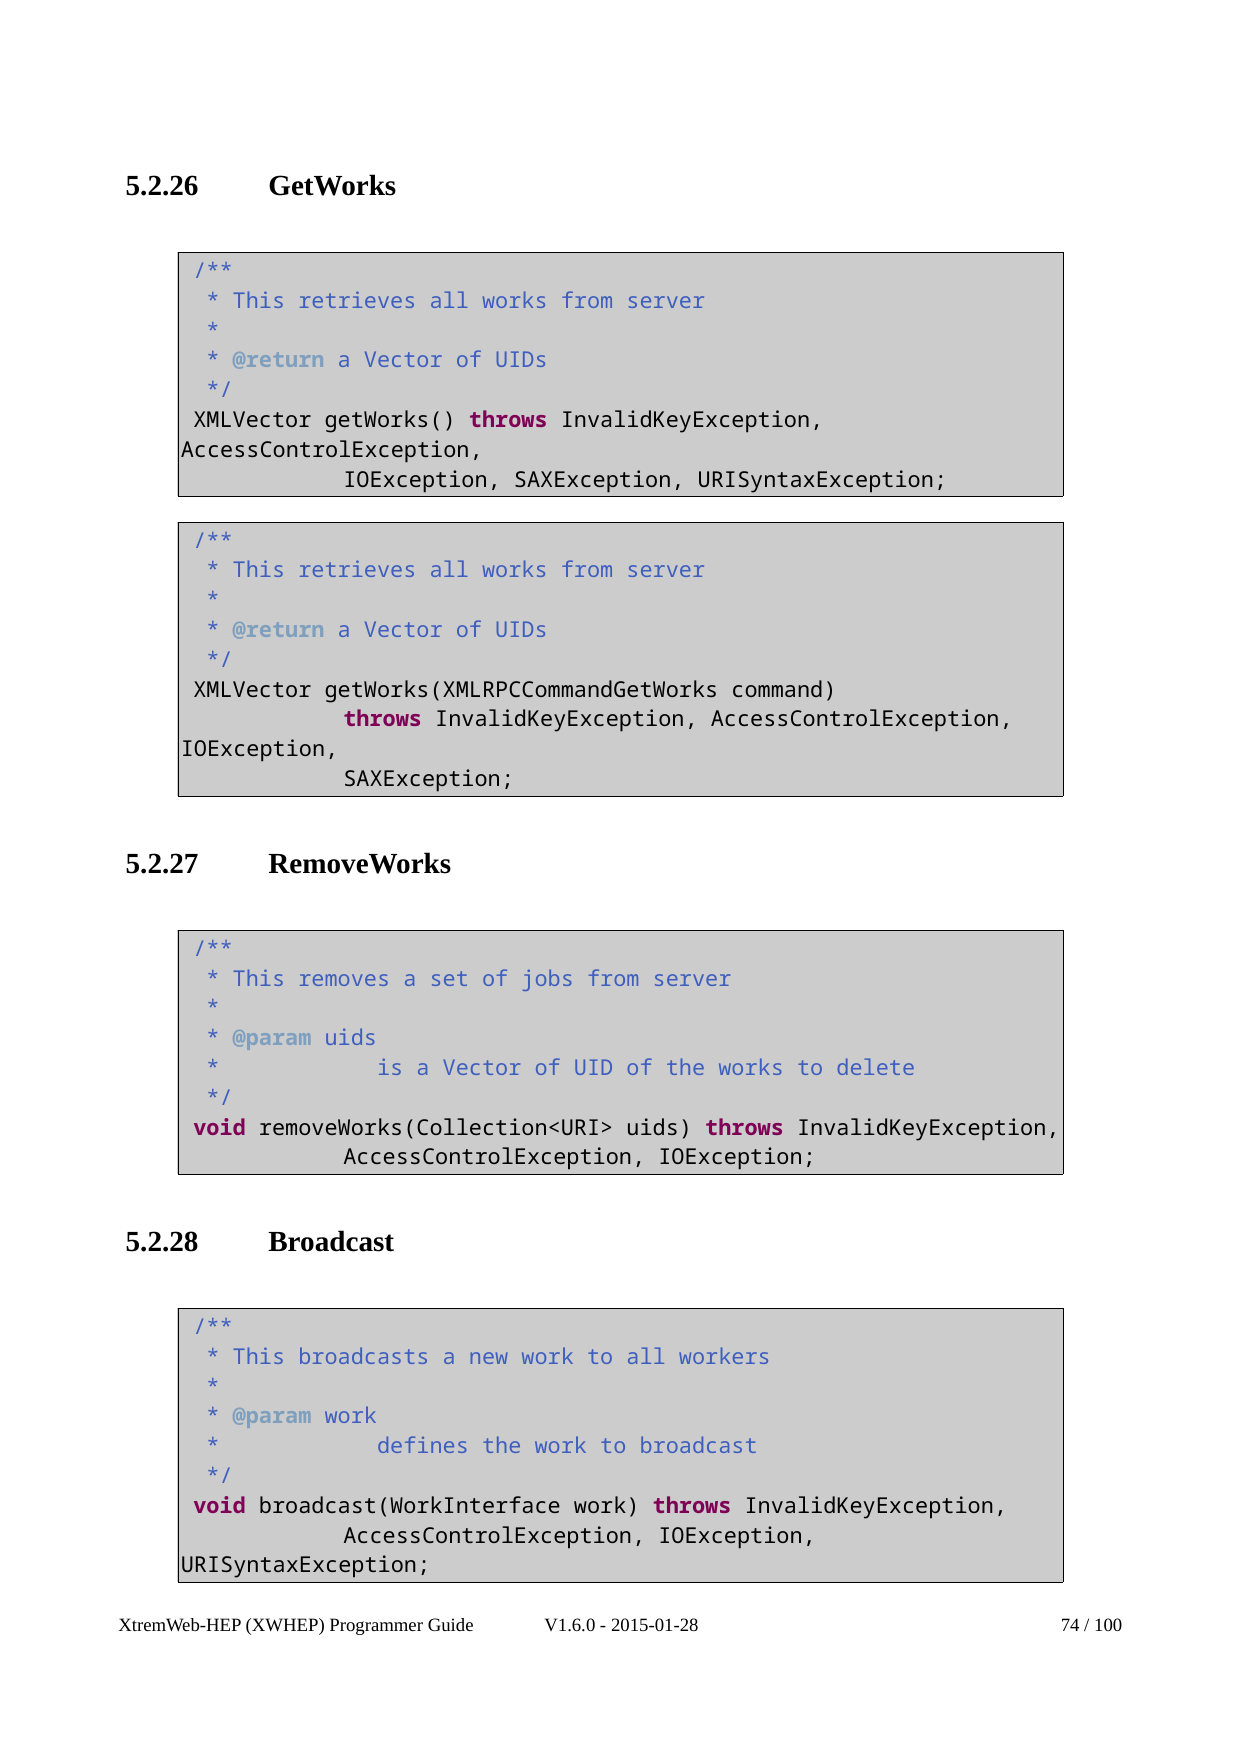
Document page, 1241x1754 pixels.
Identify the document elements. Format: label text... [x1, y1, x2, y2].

subtitle GetWorks [118, 168, 1122, 202]
text AccessControlException, IOException; [179, 1138, 1063, 1174]
text * @return a Vector of UIDs [179, 611, 1063, 641]
text */ [179, 1079, 1063, 1108]
text /** [179, 931, 1063, 959]
text */ [179, 1457, 1063, 1487]
text /** [179, 1309, 1063, 1338]
text void broadcast(WorkInterface work) throws InvalidKeyException, [179, 1487, 1063, 1517]
text /** [179, 523, 1063, 551]
text * [179, 581, 1063, 611]
text * @return a Vector of UIDs [179, 341, 1063, 371]
text void removeWorks(Collection<URI> uids) throws InvalidKeyException, [179, 1108, 1063, 1138]
text * @param work [179, 1397, 1063, 1427]
subtitle RemoveWorks [118, 846, 1122, 879]
text XMLVector getWorks() throws InvalidKeyException, AccessControlException, [179, 401, 1063, 461]
text * [179, 989, 1063, 1019]
text * This retrieves all works from server [179, 282, 1063, 312]
text * [179, 312, 1063, 341]
text */ [179, 371, 1063, 401]
text SAXException; [179, 760, 1063, 796]
text * defines the work to broadcast [179, 1427, 1063, 1457]
text * @param uids [179, 1019, 1063, 1049]
text throws InvalidKeyException, AccessControlException, IOException, [179, 700, 1063, 760]
text * This broadcasts a new work to all workers [179, 1338, 1063, 1368]
text */ [179, 641, 1063, 671]
text /** [179, 253, 1063, 282]
text * This retrieves all works from server [179, 551, 1063, 581]
text * This removes a set of jobs from server [179, 959, 1063, 989]
subtitle Broadcast [118, 1224, 1122, 1258]
text IOException, SAXException, URISyntaxException; [179, 461, 1063, 496]
text AccessControlException, IOException, URISyntaxException; [179, 1517, 1063, 1582]
text * is a Vector of UID of the works to delete [179, 1049, 1063, 1079]
text * [179, 1368, 1063, 1397]
text XMLVector getWorks(XMLRPCCommandGetWorks command) [179, 671, 1063, 700]
